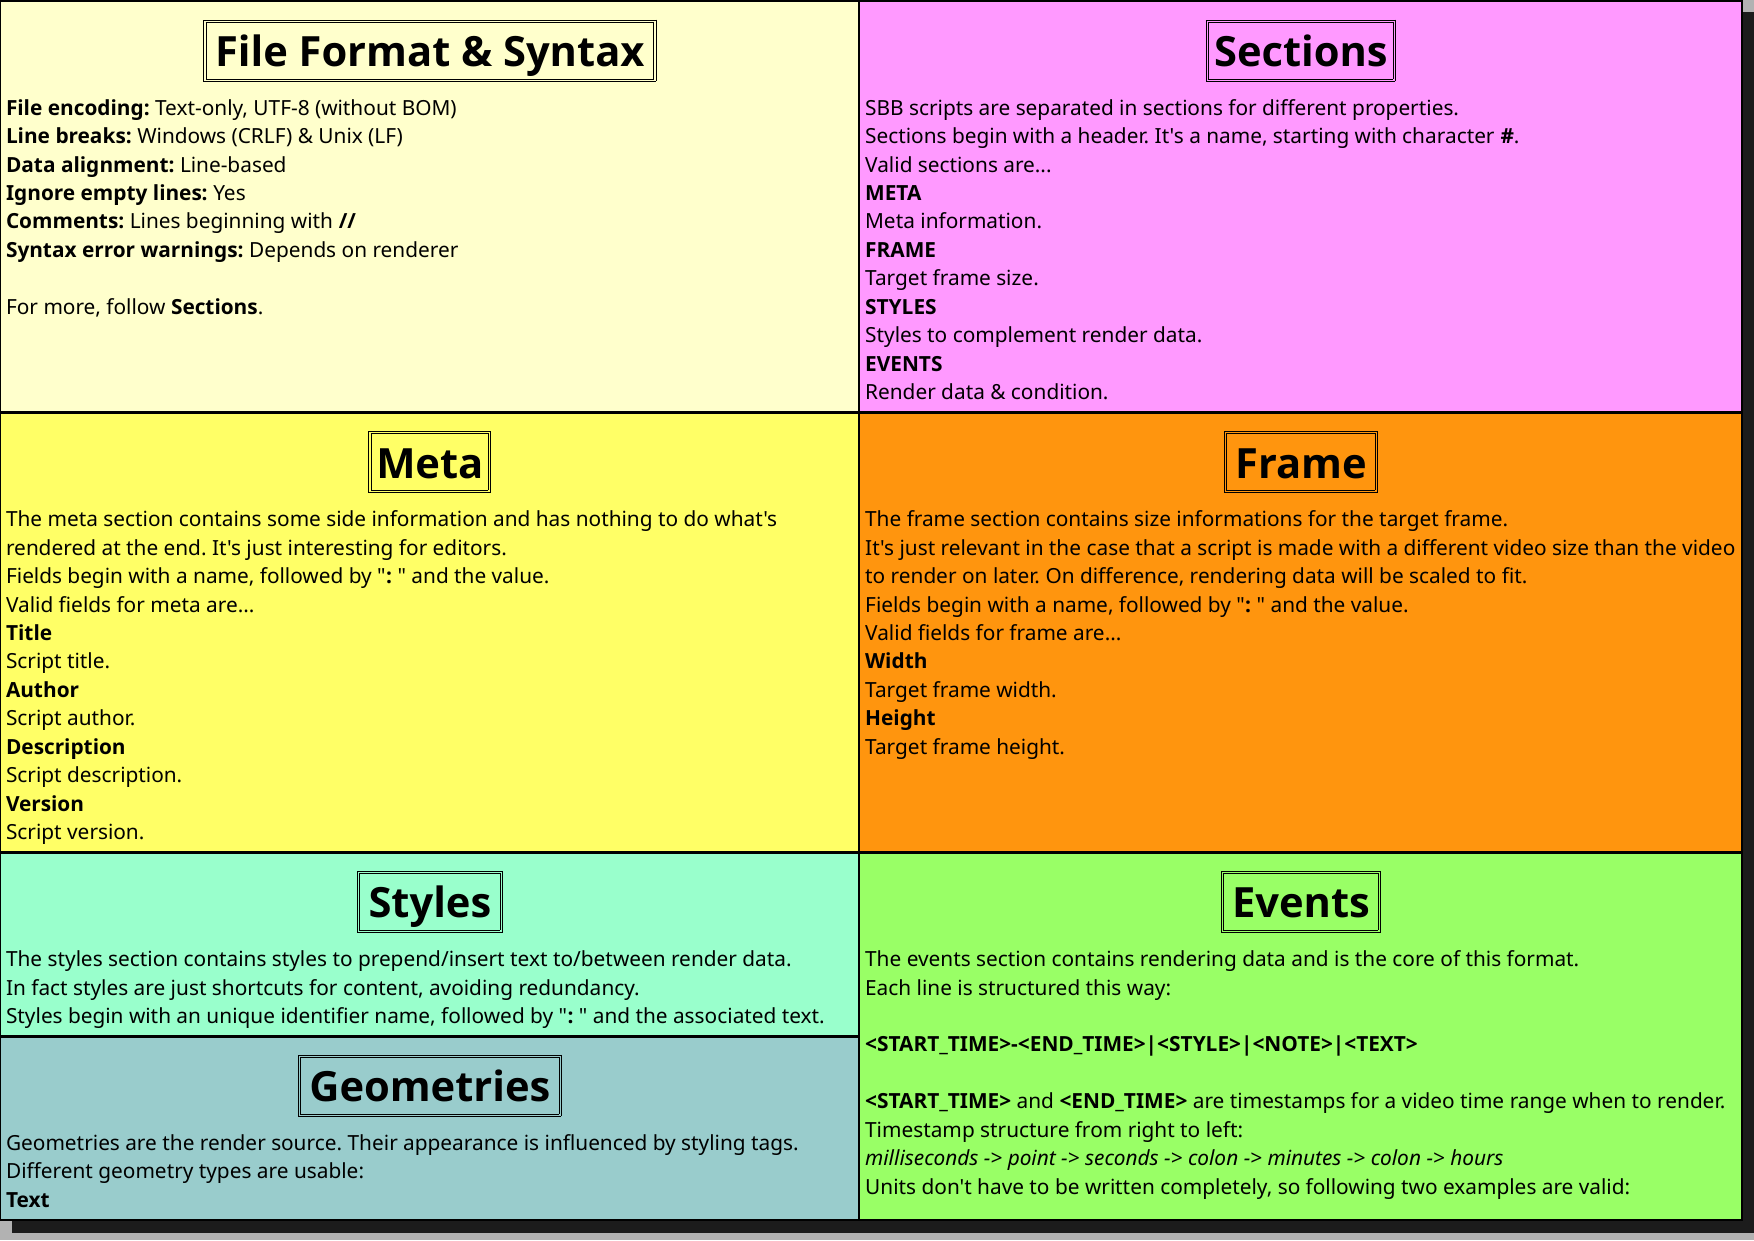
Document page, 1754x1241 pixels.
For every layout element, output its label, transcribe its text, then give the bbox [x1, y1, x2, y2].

table_header File encoding: Text-only, UTF-8 (without BOM) Line breaks: Windows (CRLF) & Unix (LF) Data alignment: Line-based Ignore empty lines: Yes Comments: Lines beginning with // Syntax error warnings: Depends on renderer For more, follow Sections. [1, 2, 858, 411]
table_cell The frame section contains size informations for the target frame. It's just relevant in the case that a script is made with a different video size than the video to render on later. On difference, rendering data will be scaled to fit. Fields begin with a name, followed by ": " and the value. Valid fields for frame are... Width Target frame width. Height Target frame height. [860, 414, 1741, 851]
table_cell The meta section contains some side information and has nothing to do what's rendered at the end. It's just interesting for editors. Fields begin with a name, followed by ": " and the value. Valid fields for meta are... Title Script title. Author Script author. Description Script description. Version Script version. [1, 414, 858, 851]
table_cell The events section contains rendering data and is the core of this format. Each line is structured this way: <START_TIME>-<END_TIME>|<STYLE>|<NOTE>|<TEXT> <START_TIME> and <END_TIME> are timestamps for a video time range when to render. Timestamp structure from right to left: milliseconds -> point -> seconds -> colon -> minutes -> colon -> hours Units don't have to be written completely, so following two examples are valid: [860, 854, 1741, 1219]
table_cell The styles section contains styles to prepend/insert text to/between render data. In fact styles are just shortcuts for content, avoiding redundancy. Styles begin with an unique identifier name, followed by ": " and the associated text. [1, 854, 858, 1035]
table_header SBB scripts are separated in sections for different properties. Sections begin with a header. It's a name, starting with character #. Valid sections are... META Meta information. FRAME Target frame size. STYLES Styles to complement render data. EVENTS Render data & condition. [860, 2, 1741, 411]
table_cell Geometries are the render source. Their appearance is influenced by styling tags. Different geometry types are usable: Text [1, 1038, 858, 1219]
